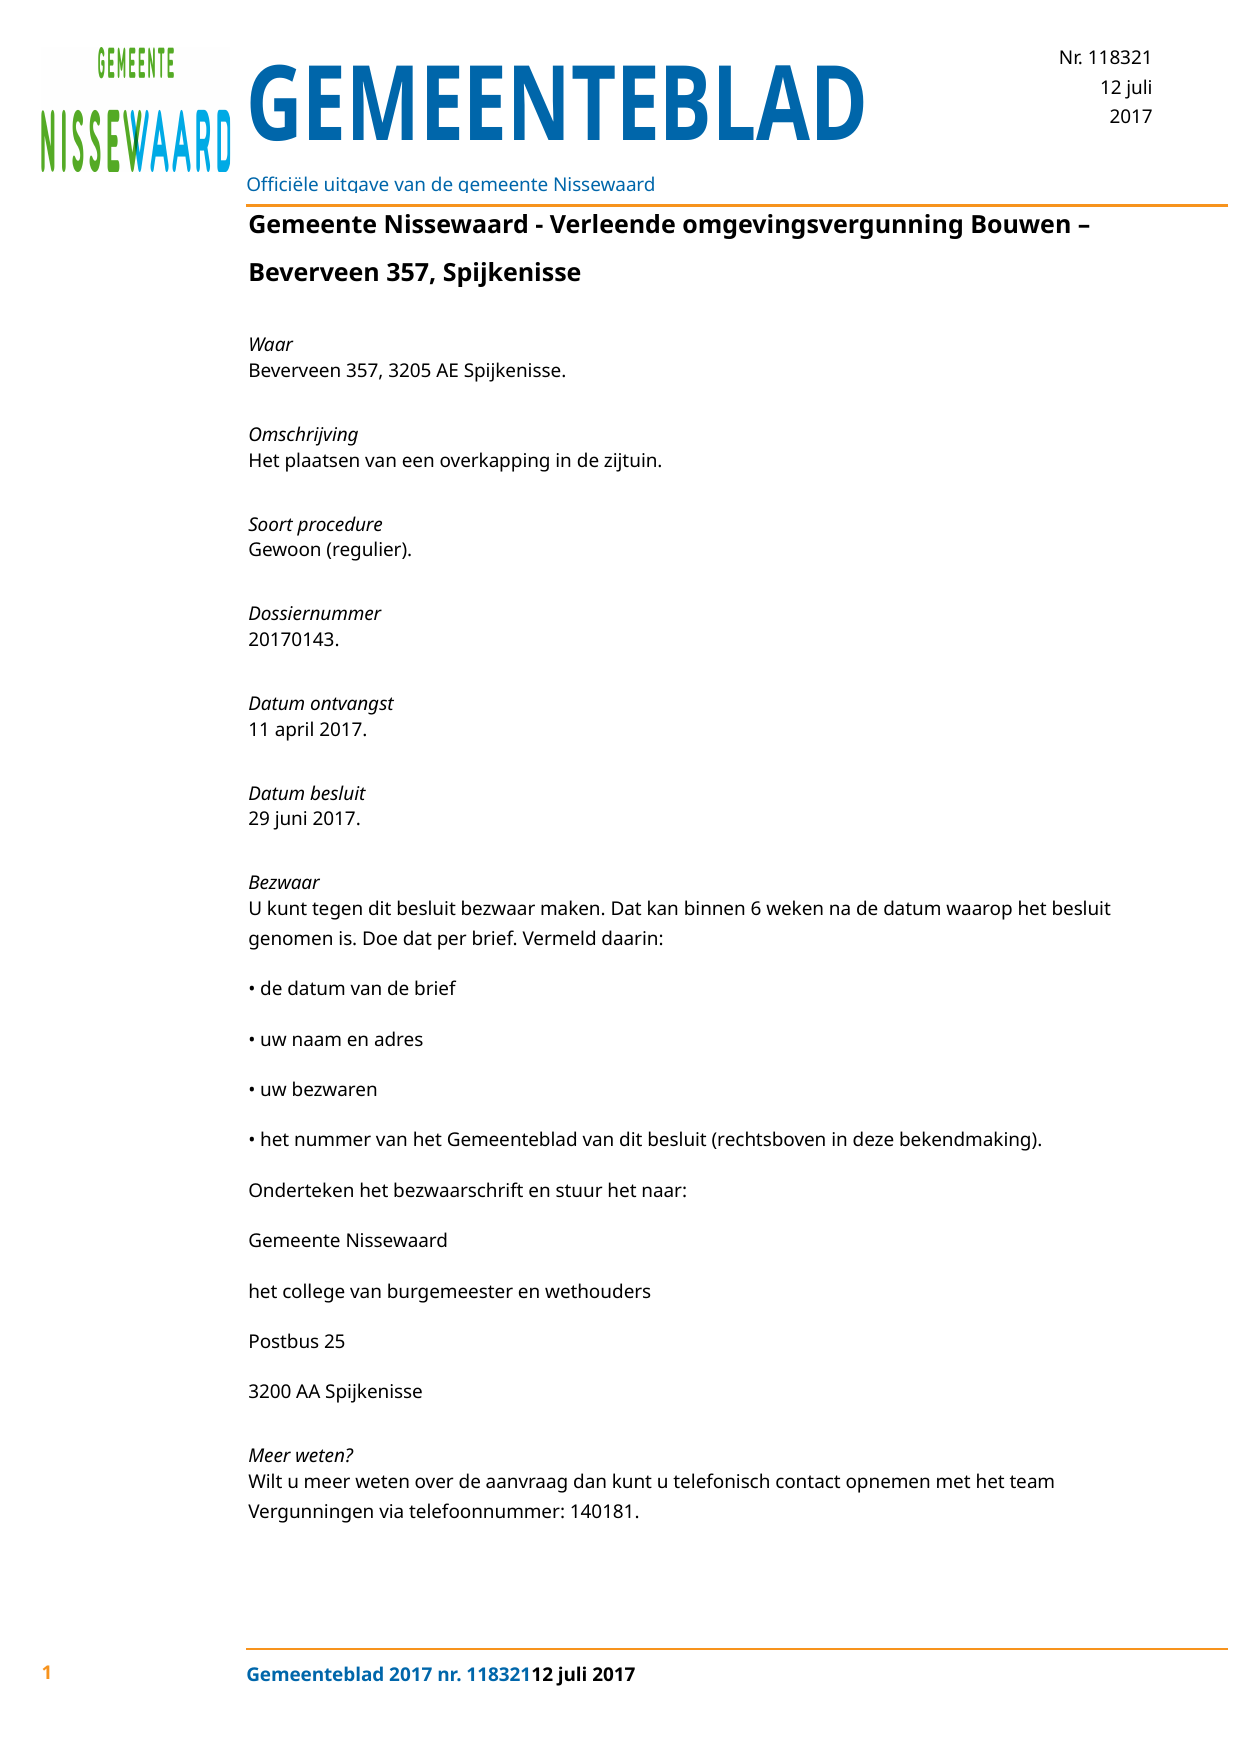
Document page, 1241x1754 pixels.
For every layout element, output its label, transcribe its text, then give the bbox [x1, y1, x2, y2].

picture [200, 151, 206, 172]
text Waar [248, 331, 1152, 357]
text • de datum van de brief [248, 975, 1152, 1001]
text Meer weten? [248, 1443, 1152, 1468]
text het college van burgemeester en wethouders [248, 1278, 1152, 1303]
text • uw naam en adres [248, 1026, 1152, 1051]
text Datum besluit [248, 780, 1152, 806]
picture [41, 47, 231, 172]
text Wilt u meer weten over de aanvraag dan kunt u telefonisch contact opnemen met het team Vergunningen via telefoonnummer: 140181. [248, 1468, 1152, 1524]
text Bezwaar [248, 869, 1152, 895]
text Omschrijving [248, 421, 1152, 447]
text Gemeente Nissewaard - Verleende omgevingsvergunning Bouwen – Beverveen 357, Spijkenisse [248, 207, 1152, 288]
text Gemeente Nissewaard [248, 1227, 1152, 1253]
picture [222, 122, 227, 160]
picture [154, 157, 165, 172]
text 3200 AA Spijkenisse [248, 1379, 1152, 1404]
text U kunt tegen dit besluit bezwaar maken. Dat kan binnen 6 weken na de datum waarop het besluit genomen is. Doe dat per brief. Vermeld daarin: [248, 895, 1152, 951]
text Gewoon (regulier). [248, 537, 1152, 562]
text Postbus 25 [248, 1328, 1152, 1354]
picture [201, 122, 206, 138]
text 29 juni 2017. [248, 806, 1152, 831]
text 20170143. [248, 626, 1152, 652]
text 11 april 2017. [248, 716, 1152, 742]
text Dossiernummer [248, 601, 1152, 626]
text • uw bezwaren [248, 1076, 1152, 1102]
text Datum ontvangst [248, 690, 1152, 716]
text Onderteken het bezwaarschrift en stuur het naar: [248, 1177, 1152, 1203]
text Soort procedure [248, 511, 1152, 537]
text Beverveen 357, 3205 AE Spijkenisse. [248, 357, 1152, 383]
text Het plaatsen van een overkapping in de zijtuin. [248, 447, 1152, 473]
text • het nummer van het Gemeenteblad van dit besluit (rechtsboven in deze bekendmaking). [248, 1127, 1152, 1152]
picture [176, 157, 187, 172]
